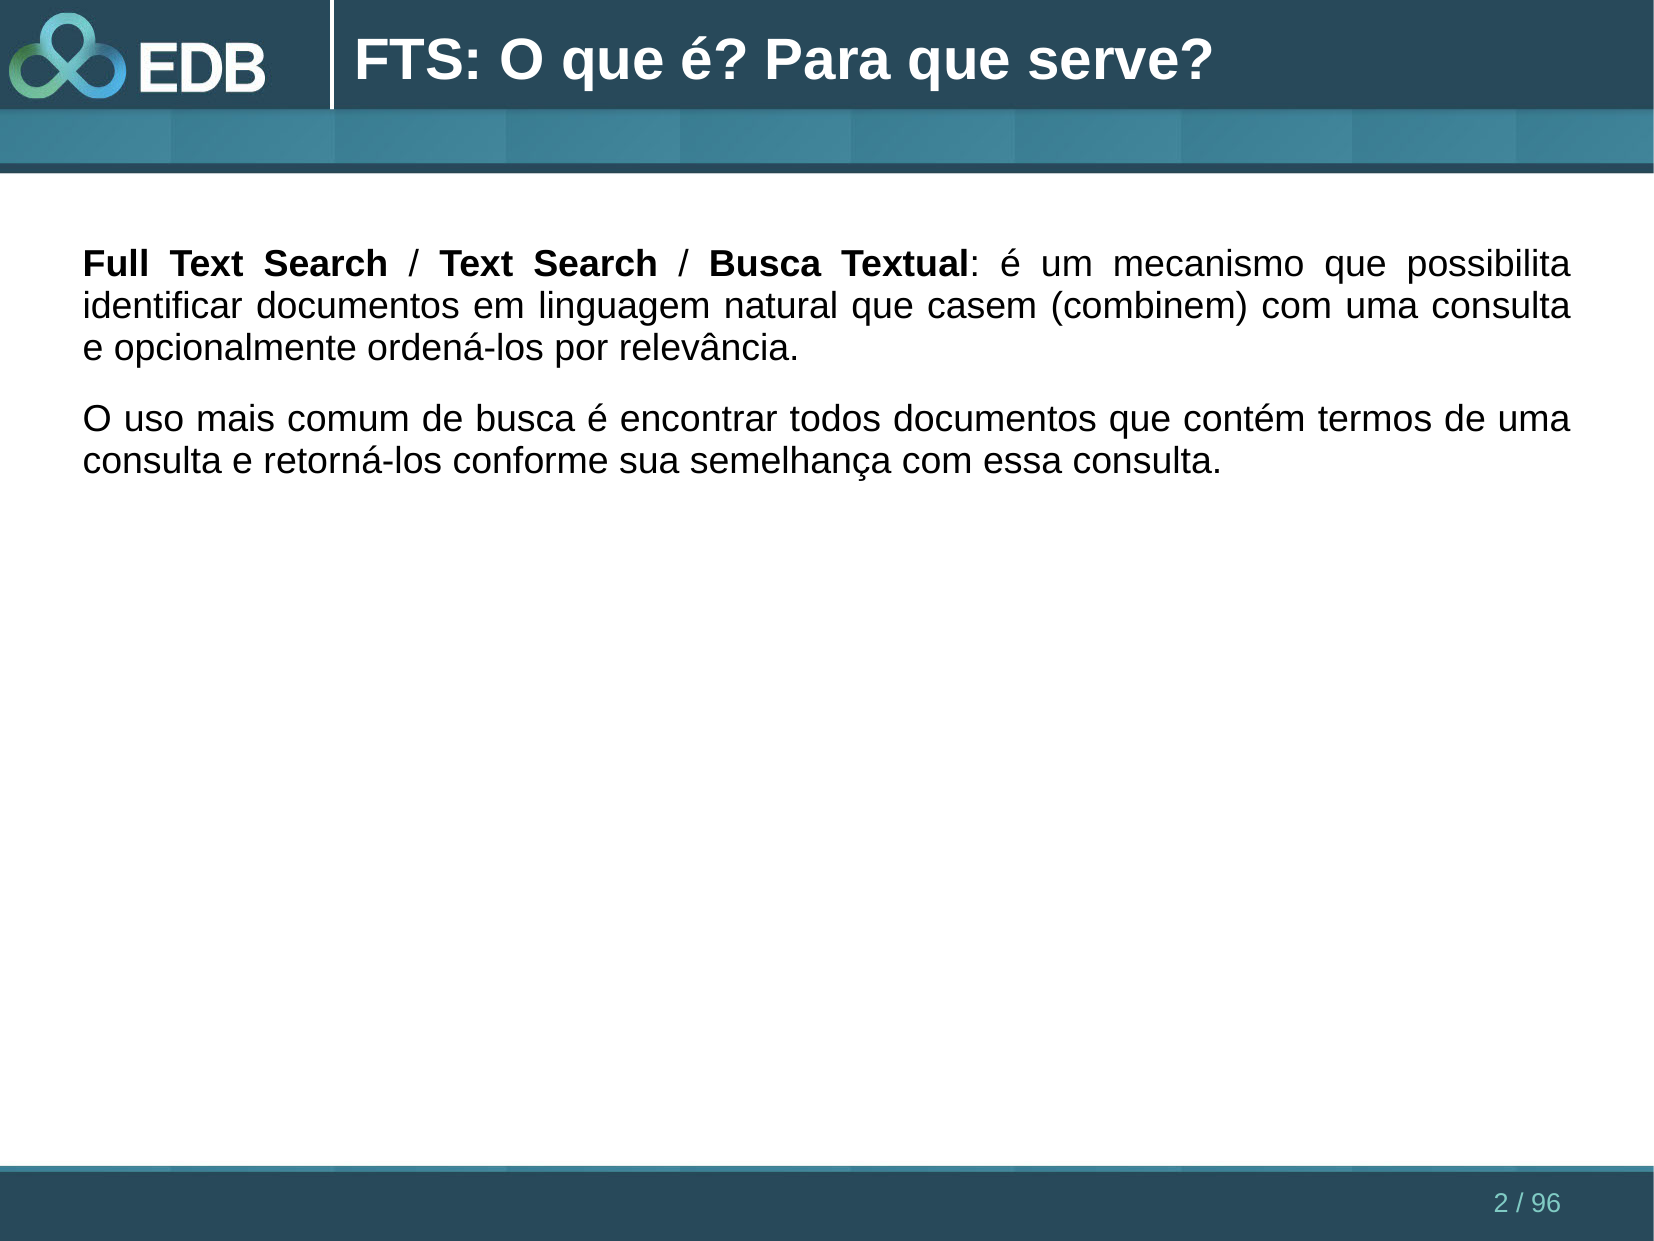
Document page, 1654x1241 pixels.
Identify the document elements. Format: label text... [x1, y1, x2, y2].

list Full Text Search / Text Search / Busca Textual: é um mecanismo que possibilita identificar documentos em linguagem natural que casem (combinem) com uma consulta e opcionalmente ordená-los por relevância. O uso mais comum de busca é encontrar todos documentos que contém termos de uma consulta e retorná-los conforme sua semelhança com essa consulta. [82, 242, 1571, 502]
title FTS: O que é? Para que serve? [354, 26, 1595, 92]
picture [0, 0, 1654, 1241]
